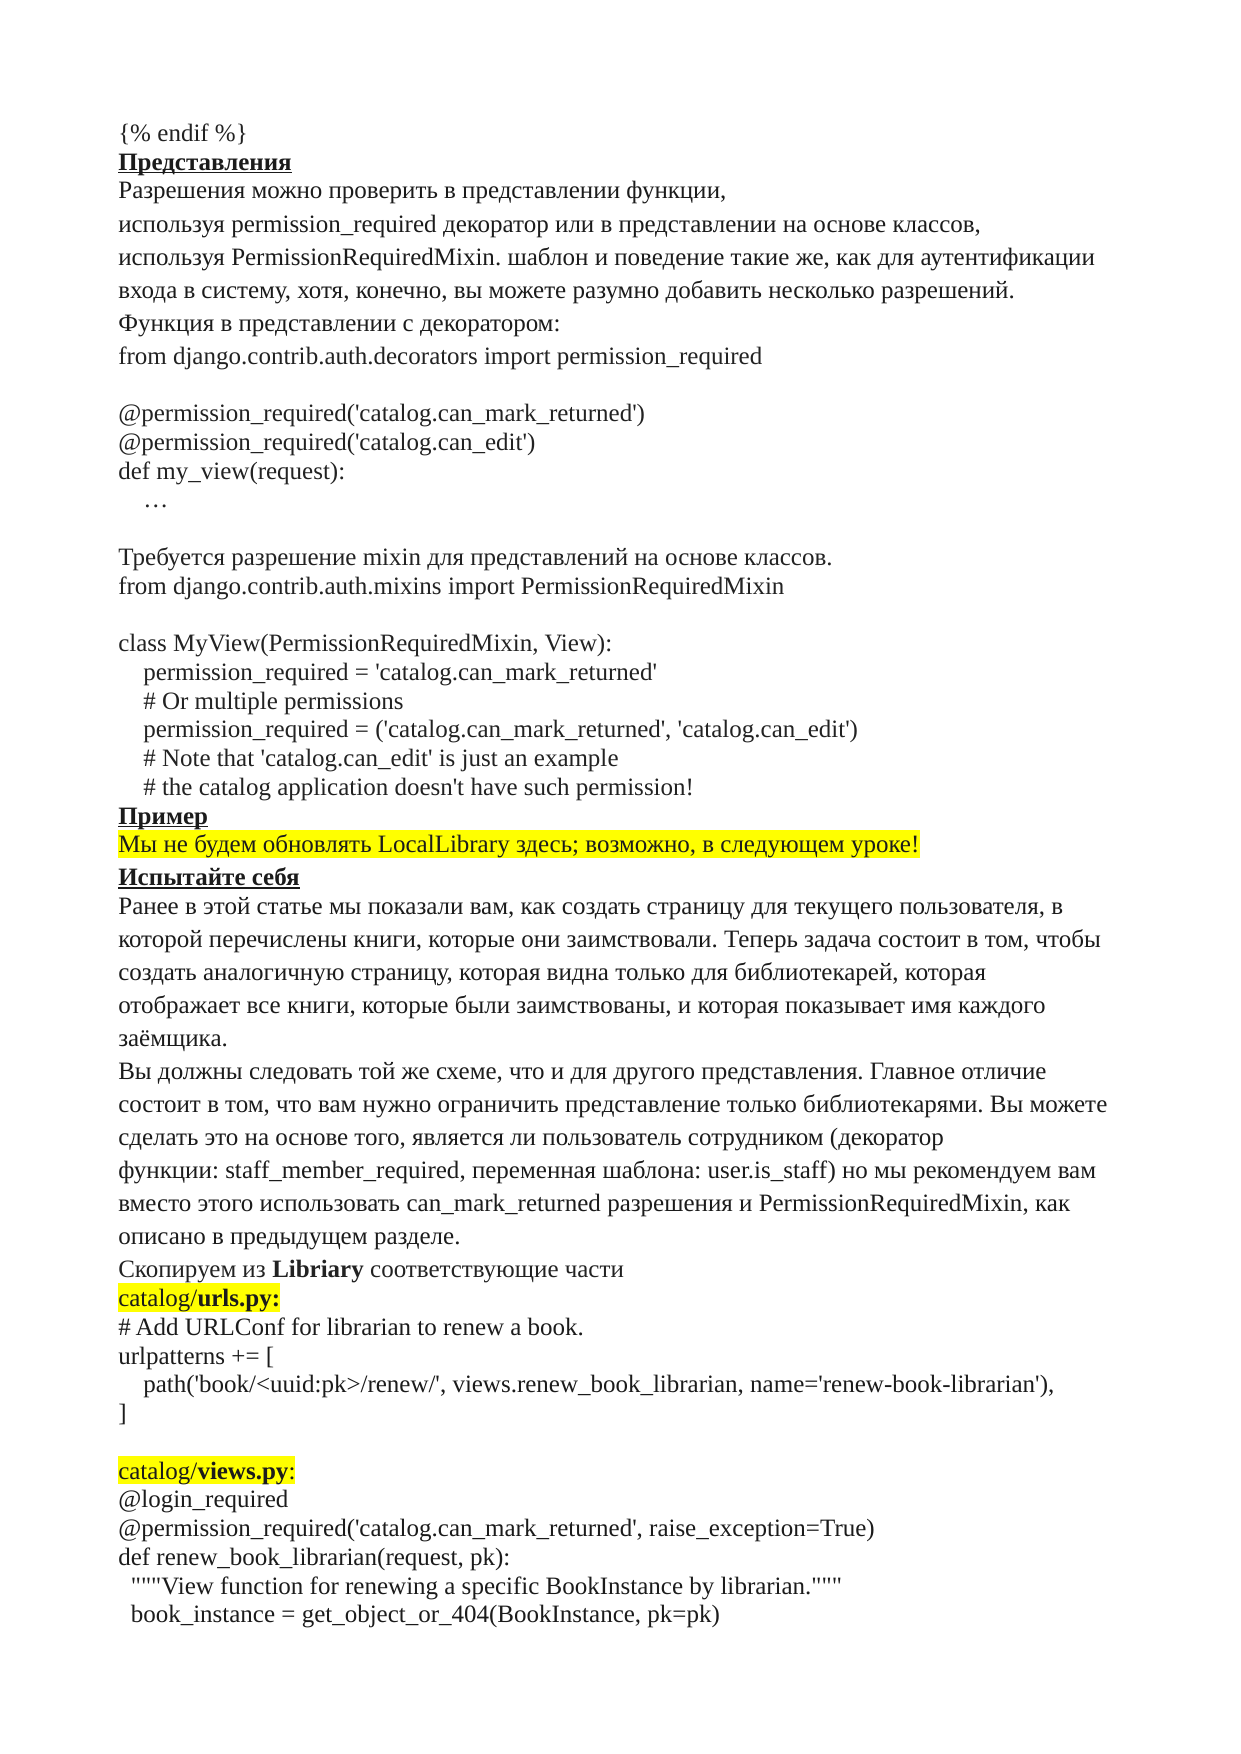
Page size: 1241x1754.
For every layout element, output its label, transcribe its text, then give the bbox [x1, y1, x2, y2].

text permission_required = 'catalog.can_mark_returned' [118, 657, 1122, 686]
text catalog/urls.py: [118, 1283, 1122, 1312]
subtitle Представления [118, 147, 1122, 176]
text # the catalog application doesn't have such permission! [118, 772, 1122, 801]
text # Note that 'catalog.can_edit' is just an example [118, 743, 1122, 772]
text ] [118, 1398, 1122, 1427]
text permission_required = ('catalog.can_mark_returned', 'catalog.can_edit') [118, 714, 1122, 743]
text @permission_required('catalog.can_mark_returned') [118, 398, 1122, 427]
text Ранее в этой статье мы показали вам, как создать страницу для текущего пользователя, в которой перечислены книги, которые они заимствовали. Теперь задача состоит в том, чтобы создать аналогичную страницу, которая видна только для библиотекарей, которая отображает все книги, которые были заимствованы, и которая показывает имя каждого заёмщика. [118, 891, 1122, 1052]
text Вы должны следовать той же схеме, что и для другого представления. Главное отличие состоит в том, что вам нужно ограничить представление только библиотекарями. Вы можете сделать это на основе того, является ли пользователь сотрудником (декоратор функции: staff_member_required, переменная шаблона: user.is_staff) но мы рекомендуем вам вместо этого использовать can_mark_returned разрешения и PermissionRequiredMixin, как описано в предыдущем разделе. [118, 1056, 1122, 1250]
text def my_view(request): [118, 456, 1122, 484]
text # Add URLConf for librarian to renew a book. [118, 1312, 1122, 1341]
text @login_required [118, 1484, 1122, 1513]
text """View function for renewing a specific BookInstance by librarian.""" [118, 1571, 1122, 1599]
text Требуется разрешение mixin для представлений на основе классов. [118, 542, 1122, 571]
subtitle Пример [118, 801, 1122, 829]
text path('book/<uuid:pk>/renew/', views.renew_book_librarian, name='renew-book-librarian'), [118, 1369, 1122, 1398]
text Функция в представлении с декоратором: [118, 308, 1122, 336]
text Разрешения можно проверить в представлении функции, используя permission_required декоратор или в представлении на основе классов, используя PermissionRequiredMixin. шаблон и поведение такие же, как для аутентификации входа в систему, хотя, конечно, вы можете разумно добавить несколько разрешений. [118, 176, 1122, 303]
text book_instance = get_object_or_404(BookInstance, pk=pk) [118, 1599, 1122, 1628]
subtitle Испытайте себя [118, 862, 1122, 891]
text catalog/views.py: [118, 1456, 1122, 1484]
text {% endif %} [118, 118, 1122, 147]
text Скопируем из Libriary соответствующие части [118, 1254, 1122, 1283]
text urlpatterns += [ [118, 1341, 1122, 1369]
text from django.contrib.auth.mixins import PermissionRequiredMixin [118, 571, 1122, 599]
text @permission_required('catalog.can_edit') [118, 427, 1122, 456]
text # Or multiple permissions [118, 686, 1122, 714]
text def renew_book_librarian(request, pk): [118, 1542, 1122, 1571]
text class MyView(PermissionRequiredMixin, View): [118, 628, 1122, 657]
text Мы не будем обновлять LocalLibrary здесь; возможно, в следующем уроке! [118, 829, 1122, 858]
text from django.contrib.auth.decorators import permission_required [118, 341, 1122, 369]
text … [118, 484, 1122, 513]
text @permission_required('catalog.can_mark_returned', raise_exception=True) [118, 1513, 1122, 1542]
